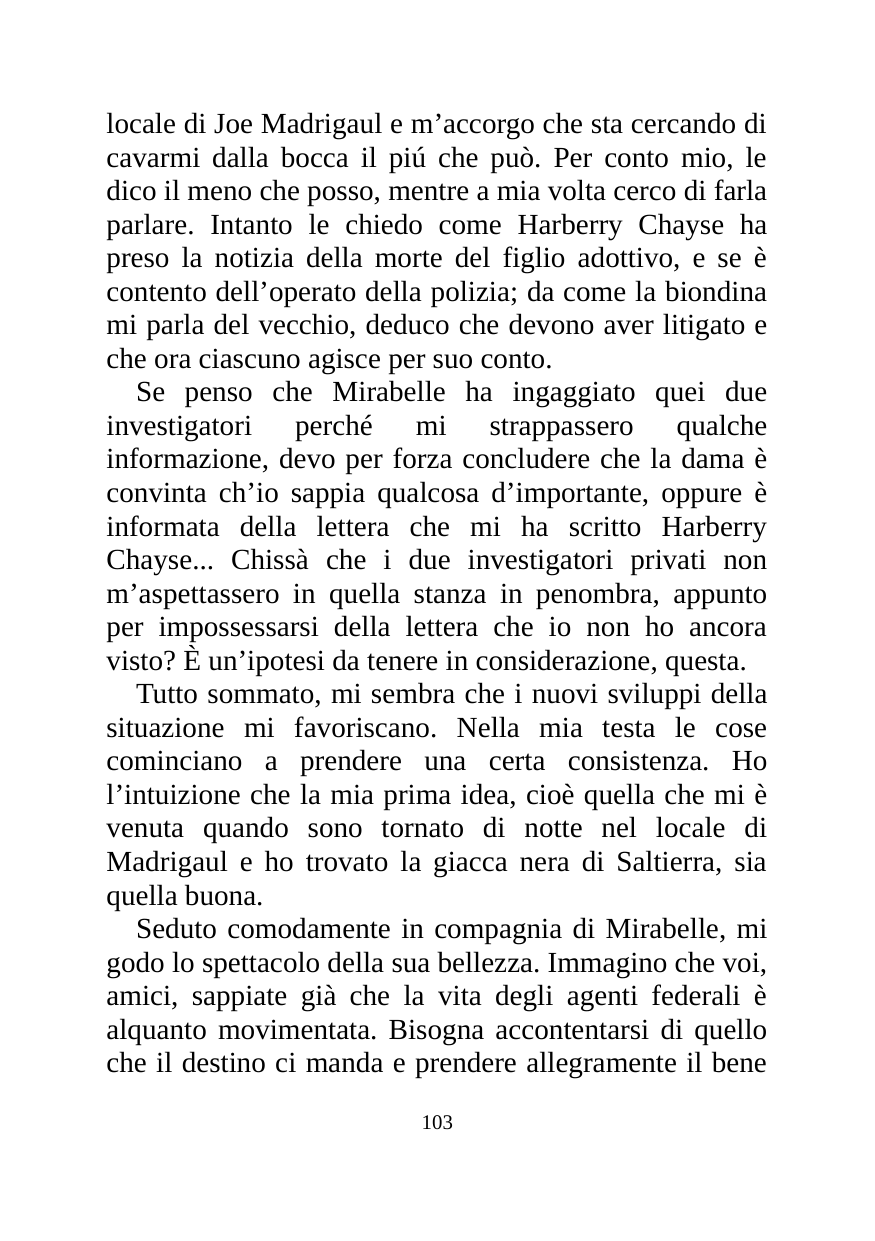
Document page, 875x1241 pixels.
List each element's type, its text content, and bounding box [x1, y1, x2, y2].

text Se penso che Mirabelle ha ingaggiato quei due investigatori perché mi strappassero qualche informazione, devo per forza concludere che la dama è convinta ch’io sappia qualcosa d’importante, oppure è informata della lettera che mi ha scritto Harberry Chayse... Chissà che i due investigatori privati non m’aspettassero in quella stanza in penombra, appunto per impossessarsi della lettera che io non ho ancora visto? È un’ipotesi da tenere in considerazione, questa. [106, 374, 768, 676]
text locale di Joe Madrigaul e m’accorgo che sta cercando di cavarmi dalla bocca il piú che può. Per conto mio, le dico il meno che posso, mentre a mia volta cerco di farla parlare. Intanto le chiedo come Harberry Chayse ha preso la notizia della morte del figlio adottivo, e se è contento dell’operato della polizia; da come la biondina mi parla del vecchio, deduco che devono aver litigato e che ora ciascuno agisce per suo conto. [106, 106, 768, 374]
text Tutto sommato, mi sembra che i nuovi sviluppi della situazione mi favoriscano. Nella mia testa le cose cominciano a prendere una certa consistenza. Ho l’intuizione che la mia prima idea, cioè quella che mi è venuta quando sono tornato di notte nel locale di Madrigaul e ho trovato la giacca nera di Saltierra, sia quella buona. [106, 676, 768, 911]
text Seduto comodamente in compagnia di Mirabelle, mi godo lo spettacolo della sua bellezza. Immagino che voi, amici, sappiate già che la vita degli agenti federali è alquanto movimentata. Bisogna accontentarsi di quello che il destino ci manda e prendere allegramente il bene [106, 911, 768, 1079]
